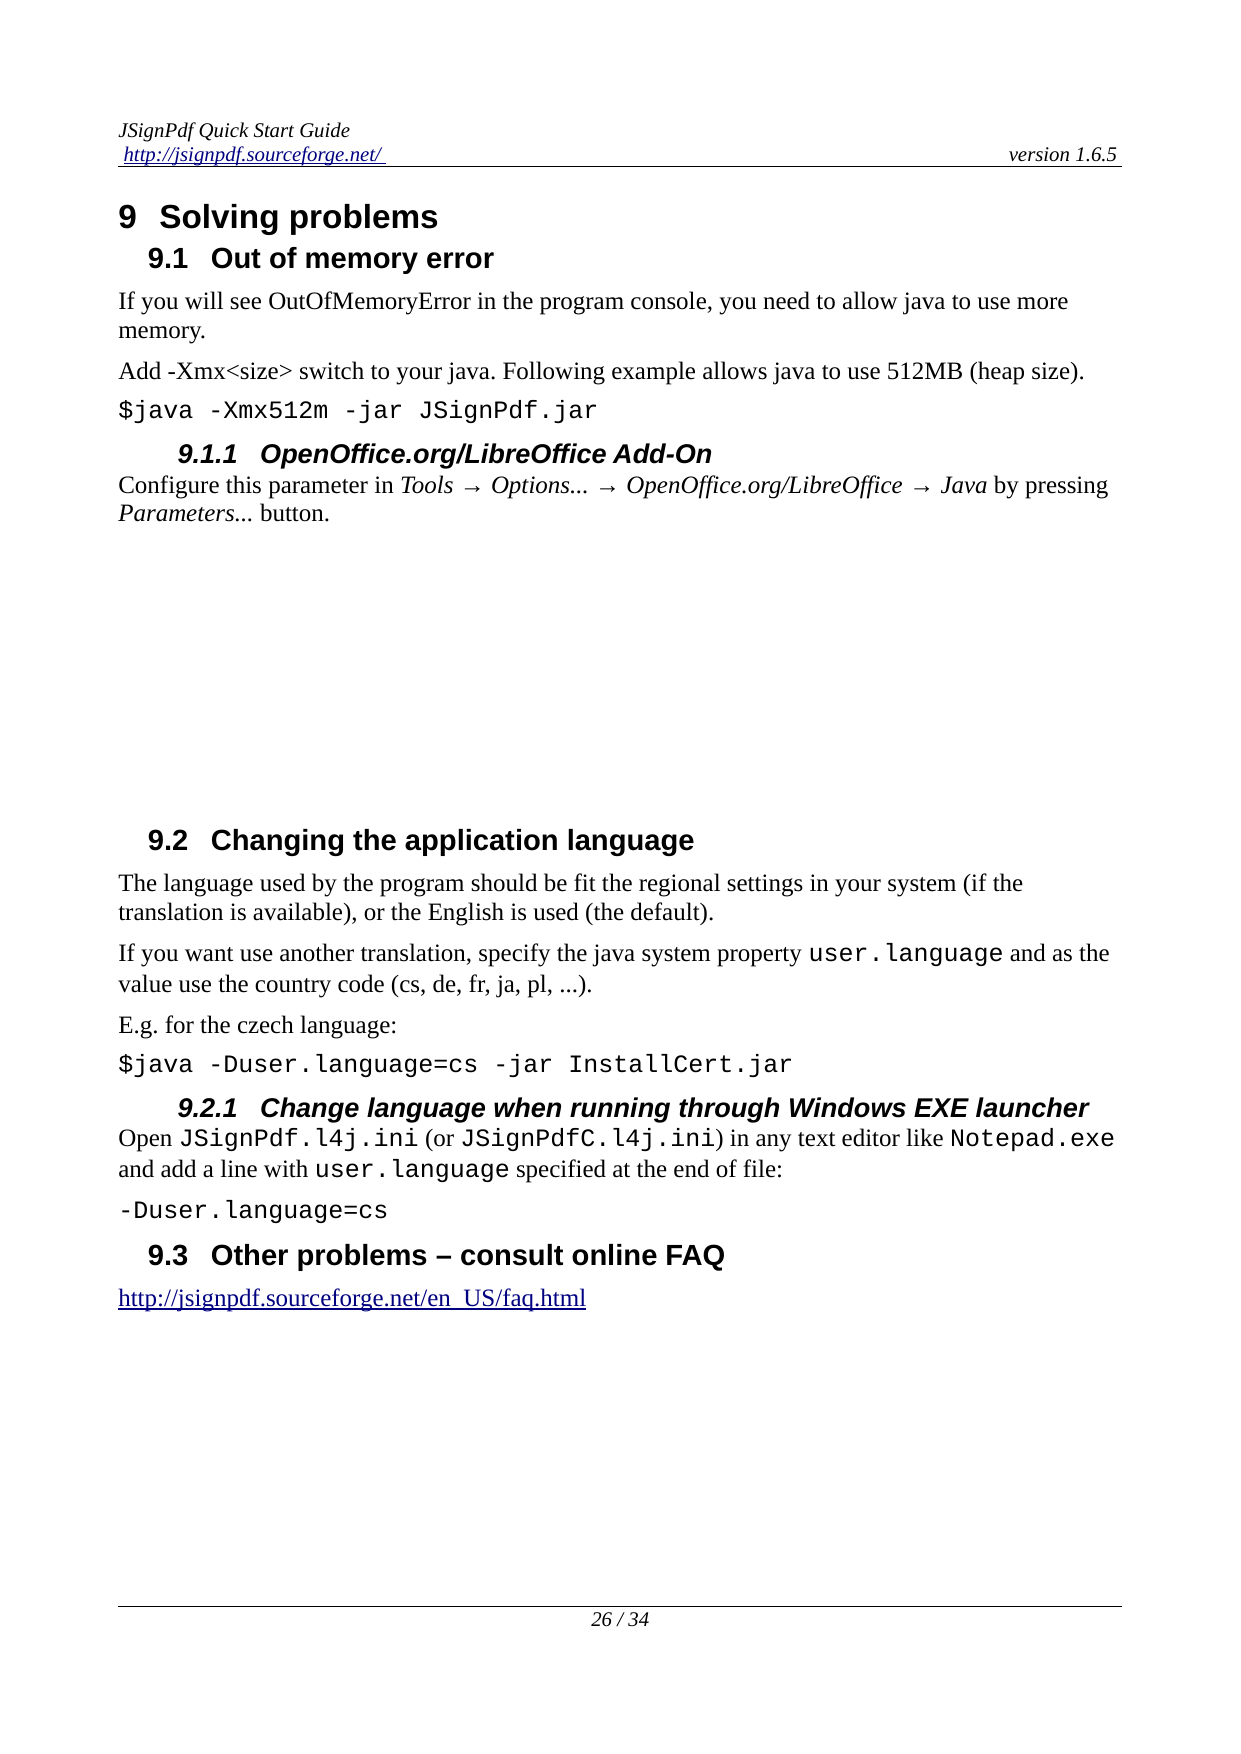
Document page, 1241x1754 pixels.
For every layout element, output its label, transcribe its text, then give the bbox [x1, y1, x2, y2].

text Add -Xmx<size> switch to your java. Following example allows java to use 512MB (heap size). [118, 356, 1122, 385]
text $java -Xmx512m -jar JSignPdf.jar [118, 398, 1122, 426]
subtitle Changing the application language [148, 540, 1116, 856]
text The language used by the program should be fit the regional settings in your system (if the translation is available), or the English is used (the default). [118, 868, 1122, 925]
subtitle Solving problems [118, 197, 1122, 235]
subtitle OpenOffice.org/LibreOffice Add-On [177, 438, 1122, 470]
text E.g. for the czech language: [118, 1010, 1122, 1039]
text Configure this parameter in Tools → Options... → OpenOffice.org/LibreOffice → Java by pressing Parameters... button. [118, 470, 1122, 527]
text If you want use another translation, specify the java system property user.language and as the value use the country code (cs, de, fr, ja, pl, ...). [118, 938, 1122, 997]
text If you will see OutOfMemoryError in the program console, you need to allow java to use more memory. [118, 286, 1122, 344]
text http://jsignpdf.sourceforge.net/en_US/faq.html [118, 1283, 1122, 1312]
text Open JSignPdf.l4j.ini (or JSignPdfC.l4j.ini) in any text editor like Notepad.exe and add a line with user.language specified at the end of file: [118, 1123, 1122, 1185]
subtitle Out of memory error [148, 241, 1116, 275]
subtitle Other problems – consult online FAQ [148, 1238, 1116, 1272]
subtitle Change language when running through Windows EXE launcher [177, 1092, 1122, 1123]
text -Duser.language=cs [118, 1197, 1122, 1226]
text $java -Duser.language=cs -jar InstallCert.jar [118, 1051, 1122, 1079]
